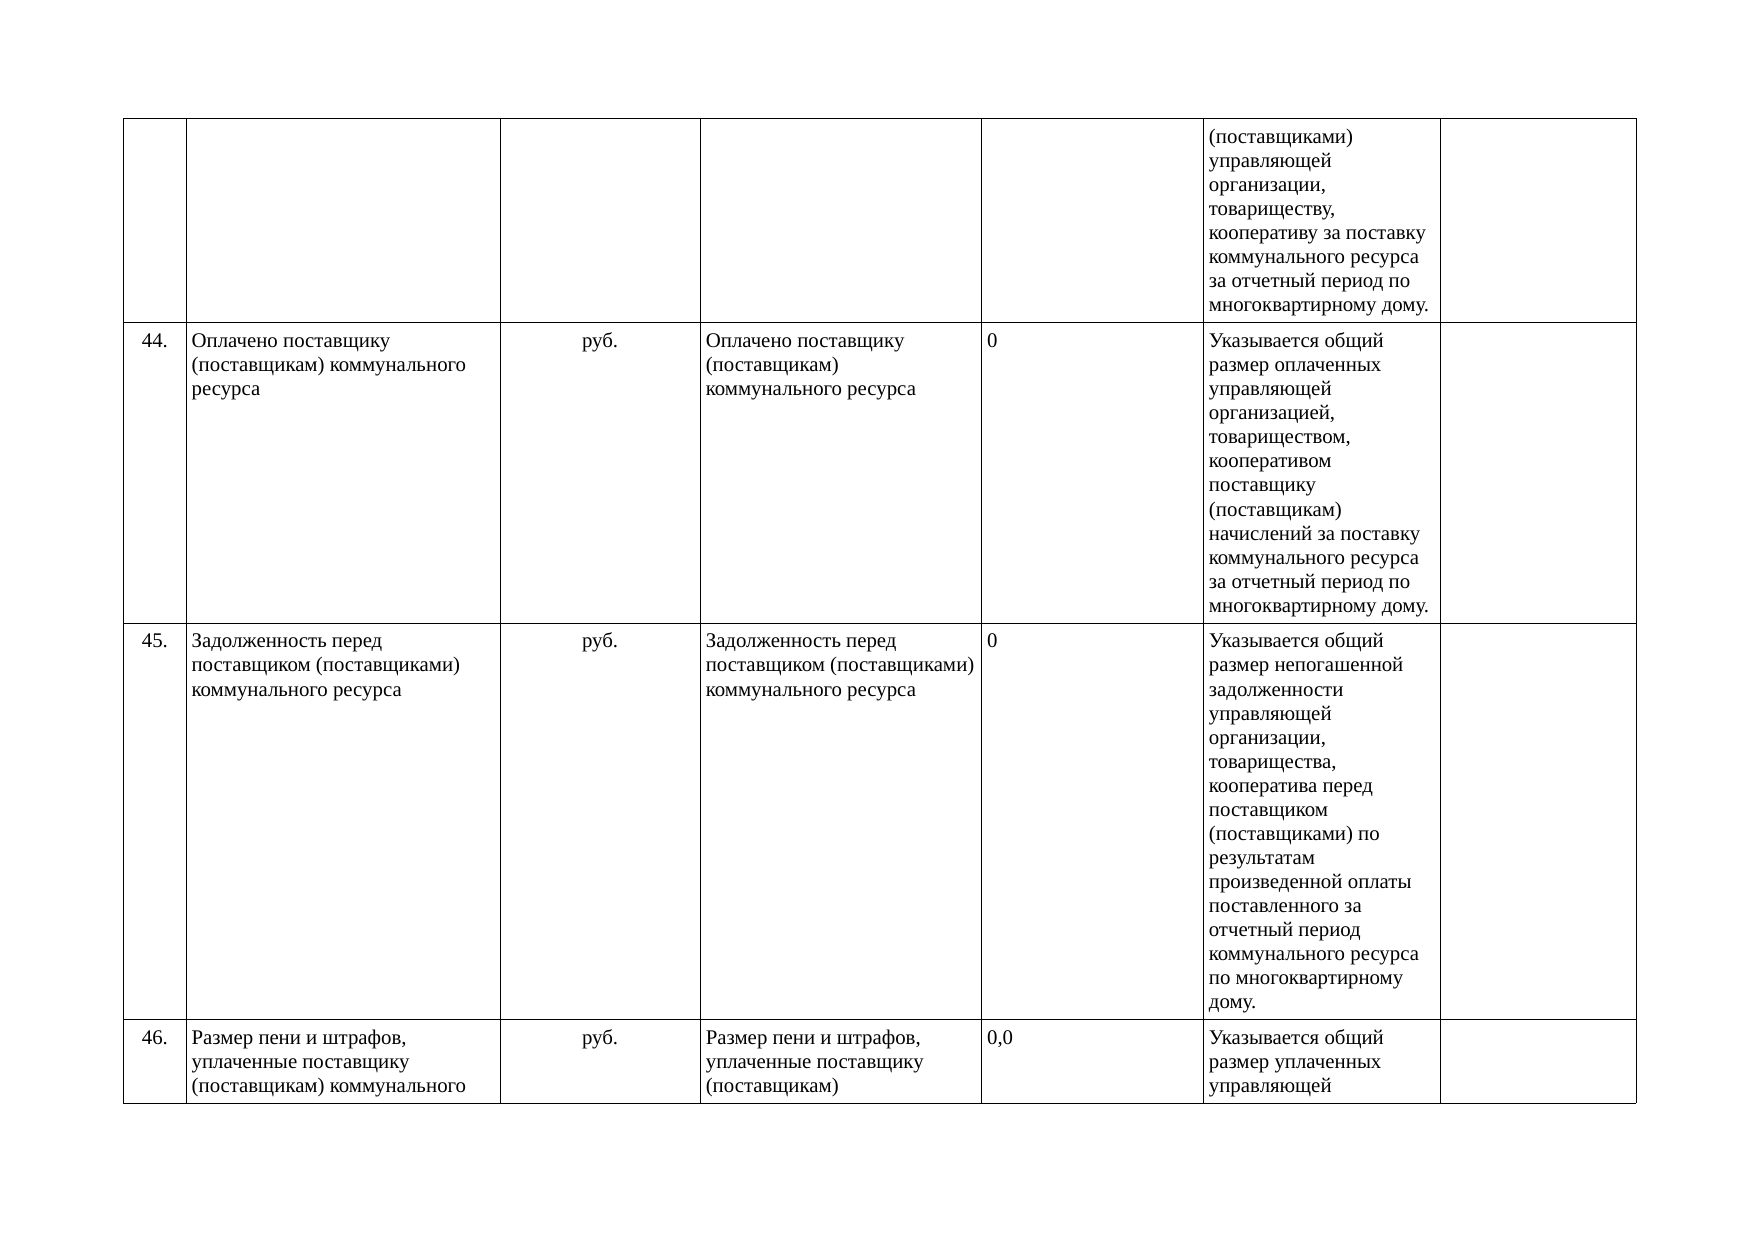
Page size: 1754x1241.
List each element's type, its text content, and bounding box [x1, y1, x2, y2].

table_cell руб. [501, 624, 700, 1019]
table_cell [187, 119, 500, 322]
table_cell [701, 119, 981, 322]
table_cell [1441, 119, 1636, 322]
table_cell [982, 119, 1203, 322]
table_cell Указывается общий размер уплаченных управляющей [1204, 1020, 1440, 1103]
table_cell Размер пени и штрафов, уплаченные поставщику (поставщикам) [701, 1020, 981, 1103]
table_cell руб. [501, 323, 700, 622]
table_cell 44. [124, 323, 186, 622]
table_cell 45. [124, 624, 186, 1019]
table_cell [501, 119, 700, 322]
table_cell 0 [982, 624, 1203, 1019]
table_cell 0,0 [982, 1020, 1203, 1103]
table_cell Указывается общий размер непогашенной задолженности управляющей организации, товарищества, кооператива перед поставщиком (поставщиками) по результатам произведенной оплаты поставленного за отчетный период коммунального ресурса по многоквартирному дому. [1204, 624, 1440, 1019]
table_cell Задолженность перед поставщиком (поставщиками) коммунального ресурса [701, 624, 981, 1019]
table_cell [1441, 323, 1636, 622]
table_cell Оплачено поставщику (поставщикам) коммунального ресурса [187, 323, 500, 622]
table_cell (поставщиками) управляющей организации, товариществу, кооперативу за поставку коммунального ресурса за отчетный период по многоквартирному дому. [1204, 119, 1440, 322]
table_cell Оплачено поставщику (поставщикам) коммунального ресурса [701, 323, 981, 622]
table_cell 0 [982, 323, 1203, 622]
table_cell руб. [501, 1020, 700, 1103]
table_cell Указывается общий размер оплаченных управляющей организацией, товариществом, кооперативом поставщику (поставщикам) начислений за поставку коммунального ресурса за отчетный период по многоквартирному дому. [1204, 323, 1440, 622]
table_cell [124, 119, 186, 322]
table_cell [1441, 624, 1636, 1019]
table_cell 46. [124, 1020, 186, 1103]
table_cell Задолженность перед поставщиком (поставщиками) коммунального ресурса [187, 624, 500, 1019]
table_cell [1441, 1020, 1636, 1103]
table_cell Размер пени и штрафов, уплаченные поставщику (поставщикам) коммунального [187, 1020, 500, 1103]
